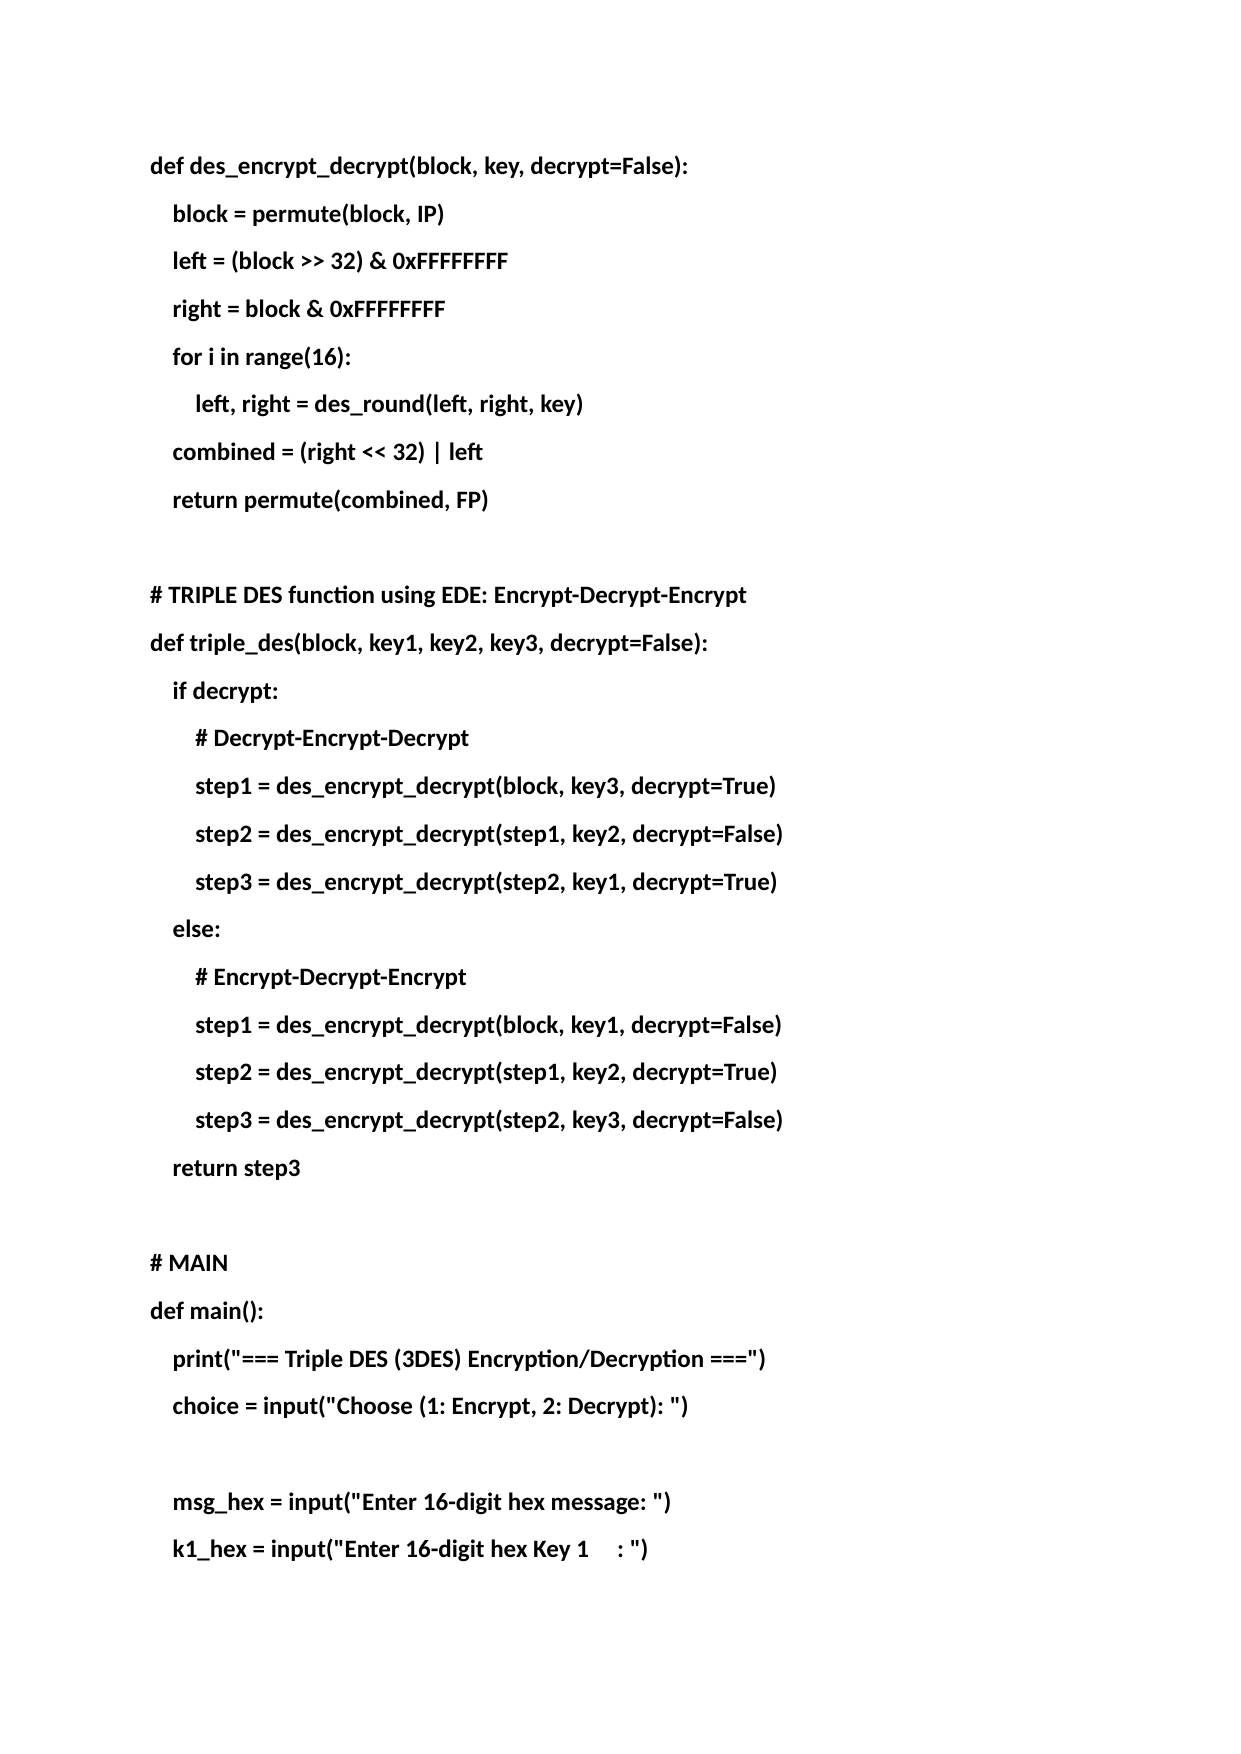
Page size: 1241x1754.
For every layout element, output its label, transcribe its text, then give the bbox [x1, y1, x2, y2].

text def main(): [150, 1295, 1090, 1326]
text def des_encrypt_decrypt(block, key, decrypt=False): [150, 150, 1090, 181]
text else: [150, 913, 1090, 944]
text # TRIPLE DES function using EDE: Encrypt-Decrypt-Encrypt [150, 579, 1090, 610]
text block = permute(block, IP) [150, 198, 1090, 228]
text # MAIN [150, 1247, 1090, 1278]
text right = block & 0xFFFFFFFF [150, 293, 1090, 324]
text step2 = des_encrypt_decrypt(step1, key2, decrypt=False) [150, 818, 1090, 848]
text for i in range(16): [150, 341, 1090, 371]
text step3 = des_encrypt_decrypt(step2, key3, decrypt=False) [150, 1104, 1090, 1135]
text # Encrypt-Decrypt-Encrypt [150, 961, 1090, 992]
text def triple_des(block, key1, key2, key3, decrypt=False): [150, 627, 1090, 658]
text step1 = des_encrypt_decrypt(block, key1, decrypt=False) [150, 1009, 1090, 1039]
text if decrypt: [150, 675, 1090, 705]
text step2 = des_encrypt_decrypt(step1, key2, decrypt=True) [150, 1056, 1090, 1087]
text msg_hex = input("Enter 16-digit hex message: ") [150, 1486, 1090, 1516]
text return step3 [150, 1152, 1090, 1182]
text left, right = des_round(left, right, key) [150, 388, 1090, 419]
text step3 = des_encrypt_decrypt(step2, key1, decrypt=True) [150, 866, 1090, 896]
text k1_hex = input("Enter 16-digit hex Key 1 : ") [150, 1533, 1090, 1564]
text # Decrypt-Encrypt-Decrypt [150, 722, 1090, 753]
text left = (block >> 32) & 0xFFFFFFFF [150, 245, 1090, 276]
text return permute(combined, FP) [150, 484, 1090, 514]
text step1 = des_encrypt_decrypt(block, key3, decrypt=True) [150, 770, 1090, 801]
text choice = input("Choose (1: Encrypt, 2: Decrypt): ") [150, 1390, 1090, 1421]
text combined = (right << 32) | left [150, 436, 1090, 467]
text print("=== Triple DES (3DES) Encryption/Decryption ===") [150, 1343, 1090, 1373]
